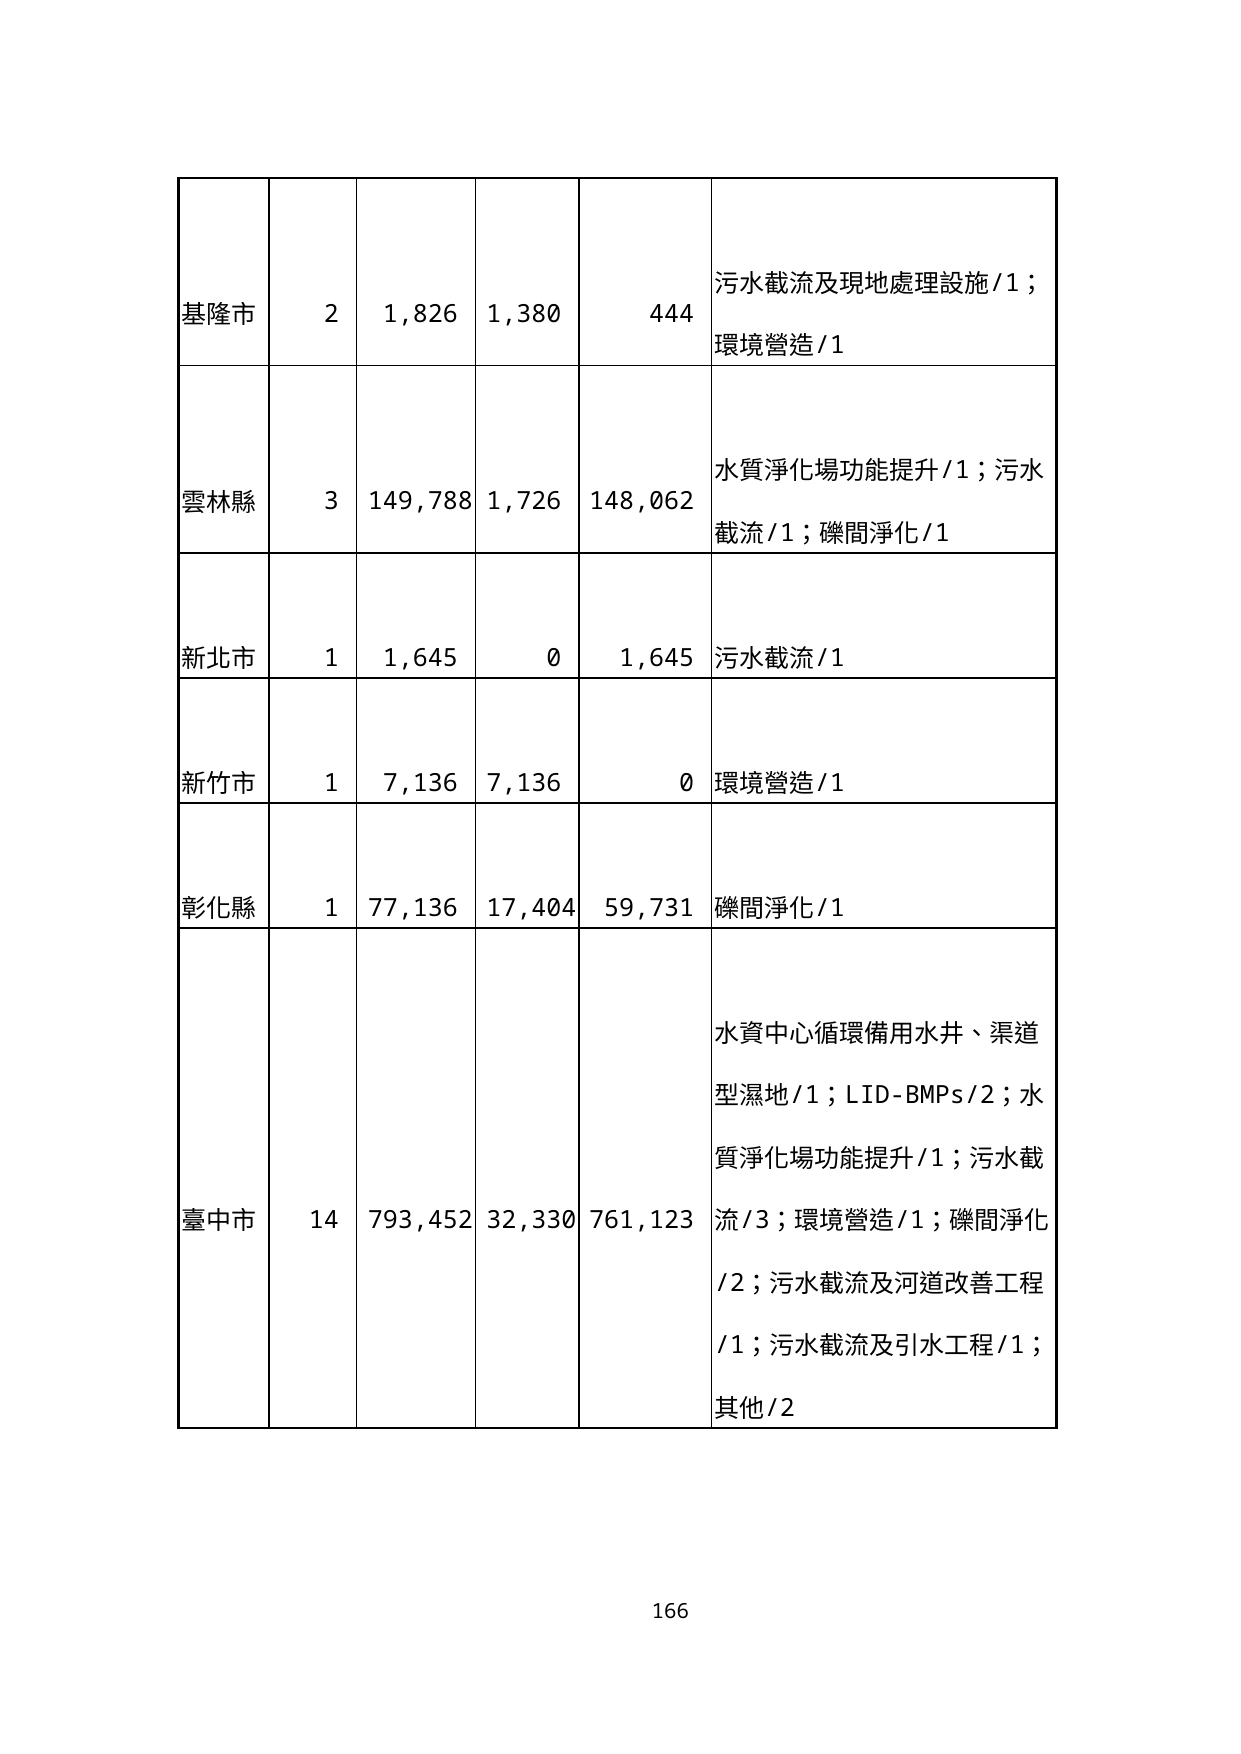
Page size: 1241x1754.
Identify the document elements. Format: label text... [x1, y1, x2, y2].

table_cell 礫間淨化/1 [712, 804, 1055, 927]
table_cell 環境營造/1 [712, 679, 1055, 802]
table_cell 77,136 [357, 804, 475, 927]
table_cell 444 [580, 179, 711, 365]
table_cell 59,731 [580, 804, 711, 927]
table_cell 761,123 [580, 929, 711, 1427]
table_cell 17,404 [476, 804, 578, 927]
table_cell 2 [270, 179, 356, 365]
table_cell 1 [270, 804, 356, 927]
table_cell 1 [270, 679, 356, 802]
table_cell 148,062 [580, 366, 711, 552]
table_cell 0 [476, 554, 578, 677]
table_cell 污水截流及現地處理設施/1；環境營造/1 [712, 179, 1055, 365]
table_cell 新北市 [180, 554, 268, 677]
table_cell 1,645 [580, 554, 711, 677]
table_cell 基隆市 [180, 179, 268, 365]
table_cell 1,726 [476, 366, 578, 552]
table_cell 1,826 [357, 179, 475, 365]
table_cell 水質淨化場功能提升/1；污水截流/1；礫間淨化/1 [712, 366, 1055, 552]
table_cell 149,788 [357, 366, 475, 552]
table_cell 彰化縣 [180, 804, 268, 927]
table_cell 3 [270, 366, 356, 552]
table_cell 7,136 [357, 679, 475, 802]
table_cell 1,645 [357, 554, 475, 677]
table_cell 水資中心循環備用水井、渠道型濕地/1；LID-BMPs/2；水質淨化場功能提升/1；污水截流/3；環境營造/1；礫間淨化/2；污水截流及河道改善工程/1；污水截流及引水工程/1；其他/2 [712, 929, 1055, 1427]
table_cell 新竹市 [180, 679, 268, 802]
table_cell 14 [270, 929, 356, 1427]
table_cell 1 [270, 554, 356, 677]
table_cell 7,136 [476, 679, 578, 802]
table_cell 793,452 [357, 929, 475, 1427]
table_cell 0 [580, 679, 711, 802]
table_cell 污水截流/1 [712, 554, 1055, 677]
table_cell 雲林縣 [180, 366, 268, 552]
table_cell 1,380 [476, 179, 578, 365]
table_cell 臺中市 [180, 929, 268, 1427]
table_cell 32,330 [476, 929, 578, 1427]
